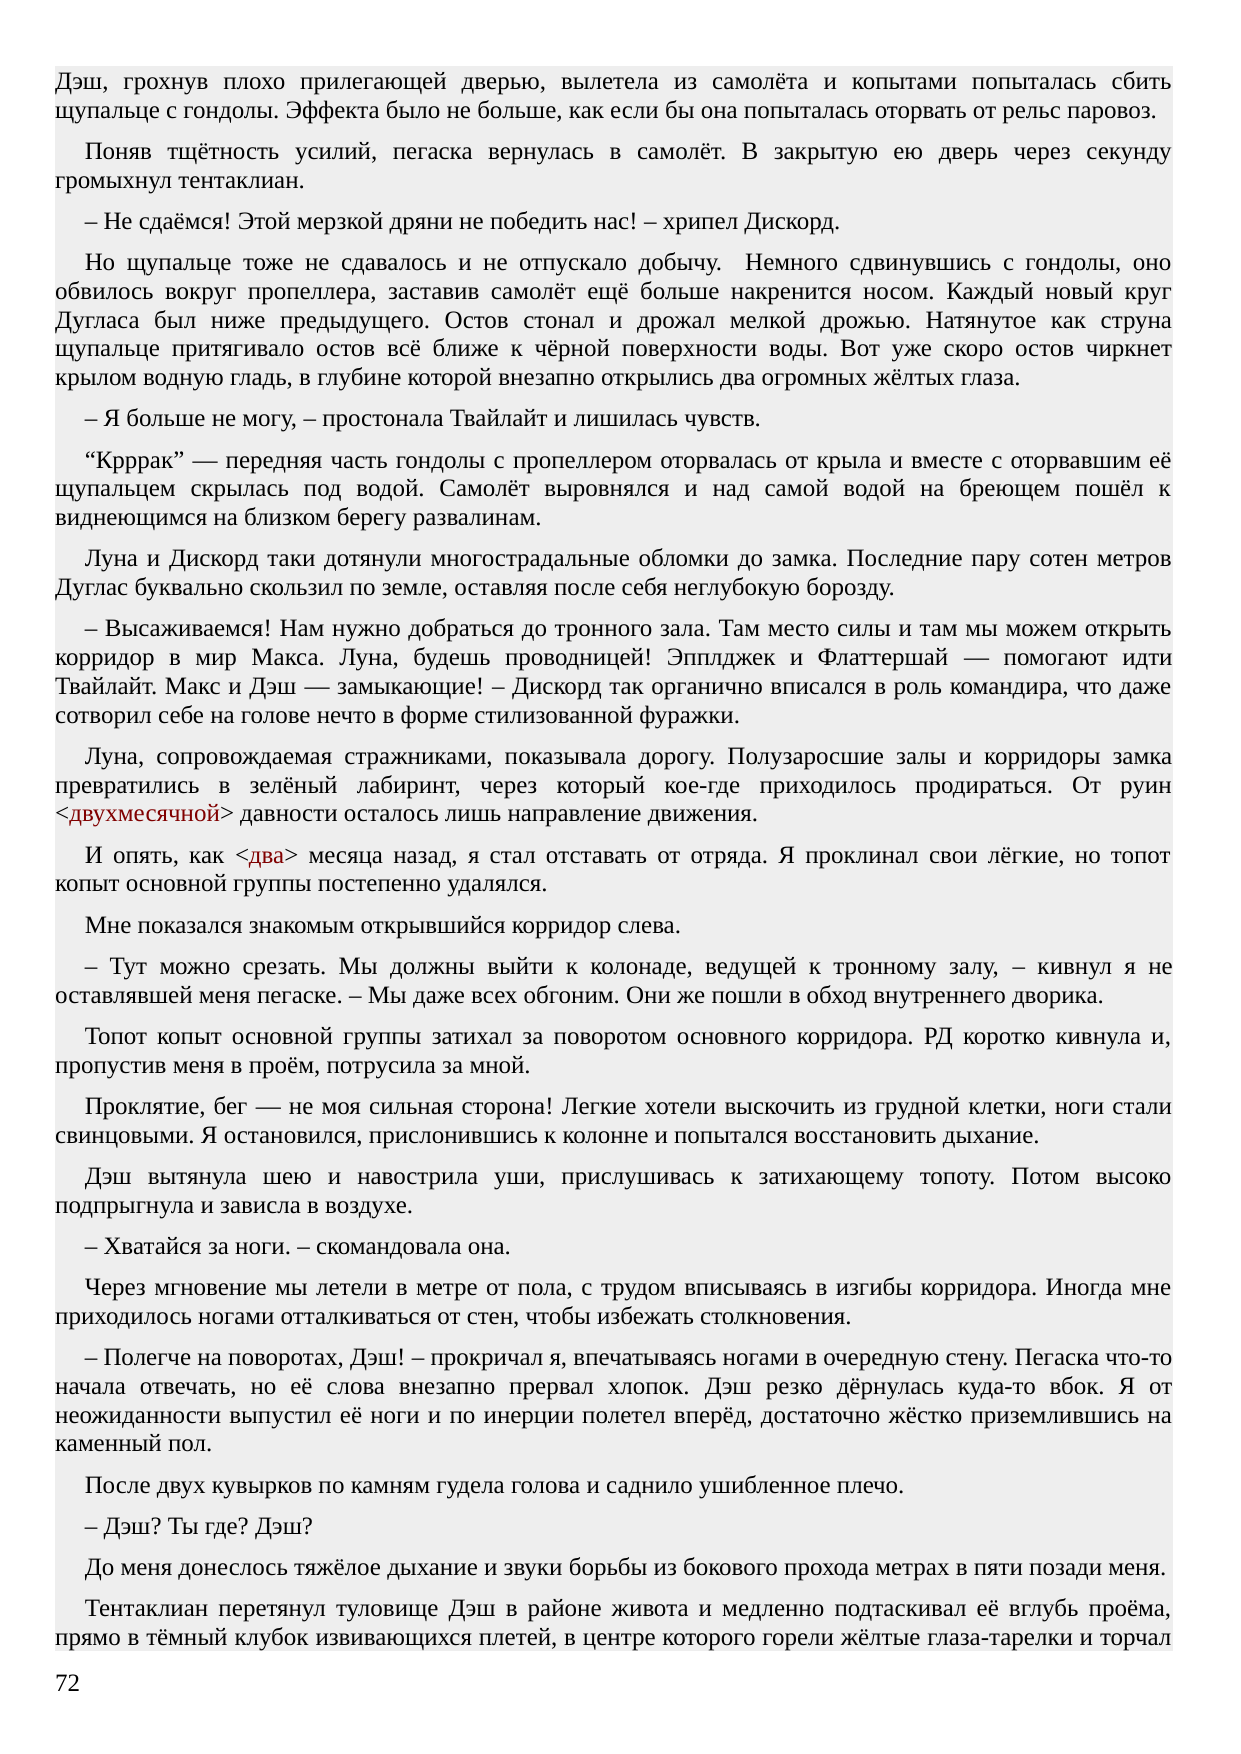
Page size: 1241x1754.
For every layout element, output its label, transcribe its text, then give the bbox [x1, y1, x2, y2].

text – Тут можно срезать. Мы должны выйти к колонаде, ведущей к тронному залу, – кивнул я не оставлявшей меня пегаске. – Мы даже всех обгоним. Они же пошли в обход внутреннего дворика. [55, 951, 1173, 1008]
text – Хватайся за ноги. – скомандовала она. [55, 1231, 1173, 1260]
text И опять, как <два> месяца назад, я стал отставать от отряда. Я проклинал свои лёгкие, но топот копыт основной группы постепенно удалялся. [55, 840, 1173, 897]
text – Я больше не могу, – простонала Твайлайт и лишилась чувств. [55, 403, 1173, 432]
text – Полегче на поворотах, Дэш! – прокричал я, впечатываясь ногами в очередную стену. Пегаска что-то начала отвечать, но её слова внезапно прервал хлопок. Дэш резко дёрнулась куда-то вбок. Я от неожиданности выпустил её ноги и по инерции полетел вперёд, достаточно жёстко приземлившись на каменный пол. [55, 1342, 1173, 1457]
text До меня донеслось тяжёлое дыхание и звуки борьбы из бокового прохода метрах в пяти позади меня. [55, 1552, 1173, 1581]
text Луна, сопровождаемая стражниками, показывала дорогу. Полузаросшие залы и корридоры замка превратились в зелёный лабиринт, через который кое-где приходилось продираться. От руин <двухмесячной> давности осталось лишь направление движения. [55, 741, 1173, 827]
text – Не сдаёмся! Этой мерзкой дряни не победить нас! – хрипел Дискорд. [55, 206, 1173, 235]
text Мне показался знакомым открывшийся корридор слева. [55, 910, 1173, 938]
text – Дэш? Ты где? Дэш? [55, 1511, 1173, 1540]
text После двух кувырков по камням гудела голова и саднило ушибленное плечо. [55, 1470, 1173, 1498]
text “Крррак” — передняя часть гондолы с пропеллером оторвалась от крыла и вместе с оторвавшим её щупальцем скрылась под водой. Самолёт выровнялся и над самой водой на бреющем пошёл к виднеющимся на близком берегу развалинам. [55, 445, 1173, 531]
text Но щупальце тоже не сдавалось и не отпускало добычу. Немного сдвинувшись с гондолы, оно обвилось вокруг пропеллера, заставив самолёт ещё больше накренится носом. Каждый новый круг Дугласа был ниже предыдущего. Остов стонал и дрожал мелкой дрожью. Натянутое как струна щупальце притягивало остов всё ближе к чёрной поверхности воды. Вот уже скоро остов чиркнет крылом водную гладь, в глубине которой внезапно открылись два огромных жёлтых глаза. [55, 247, 1173, 391]
text Топот копыт основной группы затихал за поворотом основного корридора. РД коротко кивнула и, пропустив меня в проём, потрусила за мной. [55, 1021, 1173, 1078]
text – Высаживаемся! Нам нужно добраться до тронного зала. Там место силы и там мы можем открыть корридор в мир Макса. Луна, будешь проводницей! Эпплджек и Флаттершай — помогают идти Твайлайт. Макс и Дэш — замыкающие! – Дискорд так органично вписался в роль командира, что даже сотворил себе на голове нечто в форме стилизованной фуражки. [55, 613, 1173, 728]
text Тентаклиан перетянул туловище Дэш в районе живота и медленно подтаскивал её вглубь проёма, прямо в тёмный клубок извивающихся плетей, в центре которого горели жёлтые глаза-тарелки и торчал [55, 1593, 1173, 1651]
text Дэш вытянула шею и навострила уши, прислушивась к затихающему топоту. Потом высоко подпрыгнула и зависла в воздухе. [55, 1161, 1173, 1218]
text Луна и Дискорд таки дотянули многострадальные обломки до замка. Последние пару сотен метров Дуглас буквально скользил по земле, оставляя после себя неглубокую борозду. [55, 543, 1173, 601]
text Дэш, грохнув плохо прилегающей дверью, вылетела из самолёта и копытами попыталась сбить щупальце с гондолы. Эффекта было не больше, как если бы она попыталась оторвать от рельс паровоз. [55, 66, 1173, 123]
text Поняв тщётность усилий, пегаска вернулась в самолёт. В закрытую ею дверь через секунду громыхнул тентаклиан. [55, 136, 1173, 193]
text Проклятие, бег — не моя сильная сторона! Легкие хотели выскочить из грудной клетки, ноги стали свинцовыми. Я остановился, прислонившись к колонне и попытался восстановить дыхание. [55, 1091, 1173, 1148]
text Через мгновение мы летели в метре от пола, с трудом вписываясь в изгибы корридора. Иногда мне приходилось ногами отталкиваться от стен, чтобы избежать столкновения. [55, 1272, 1173, 1330]
